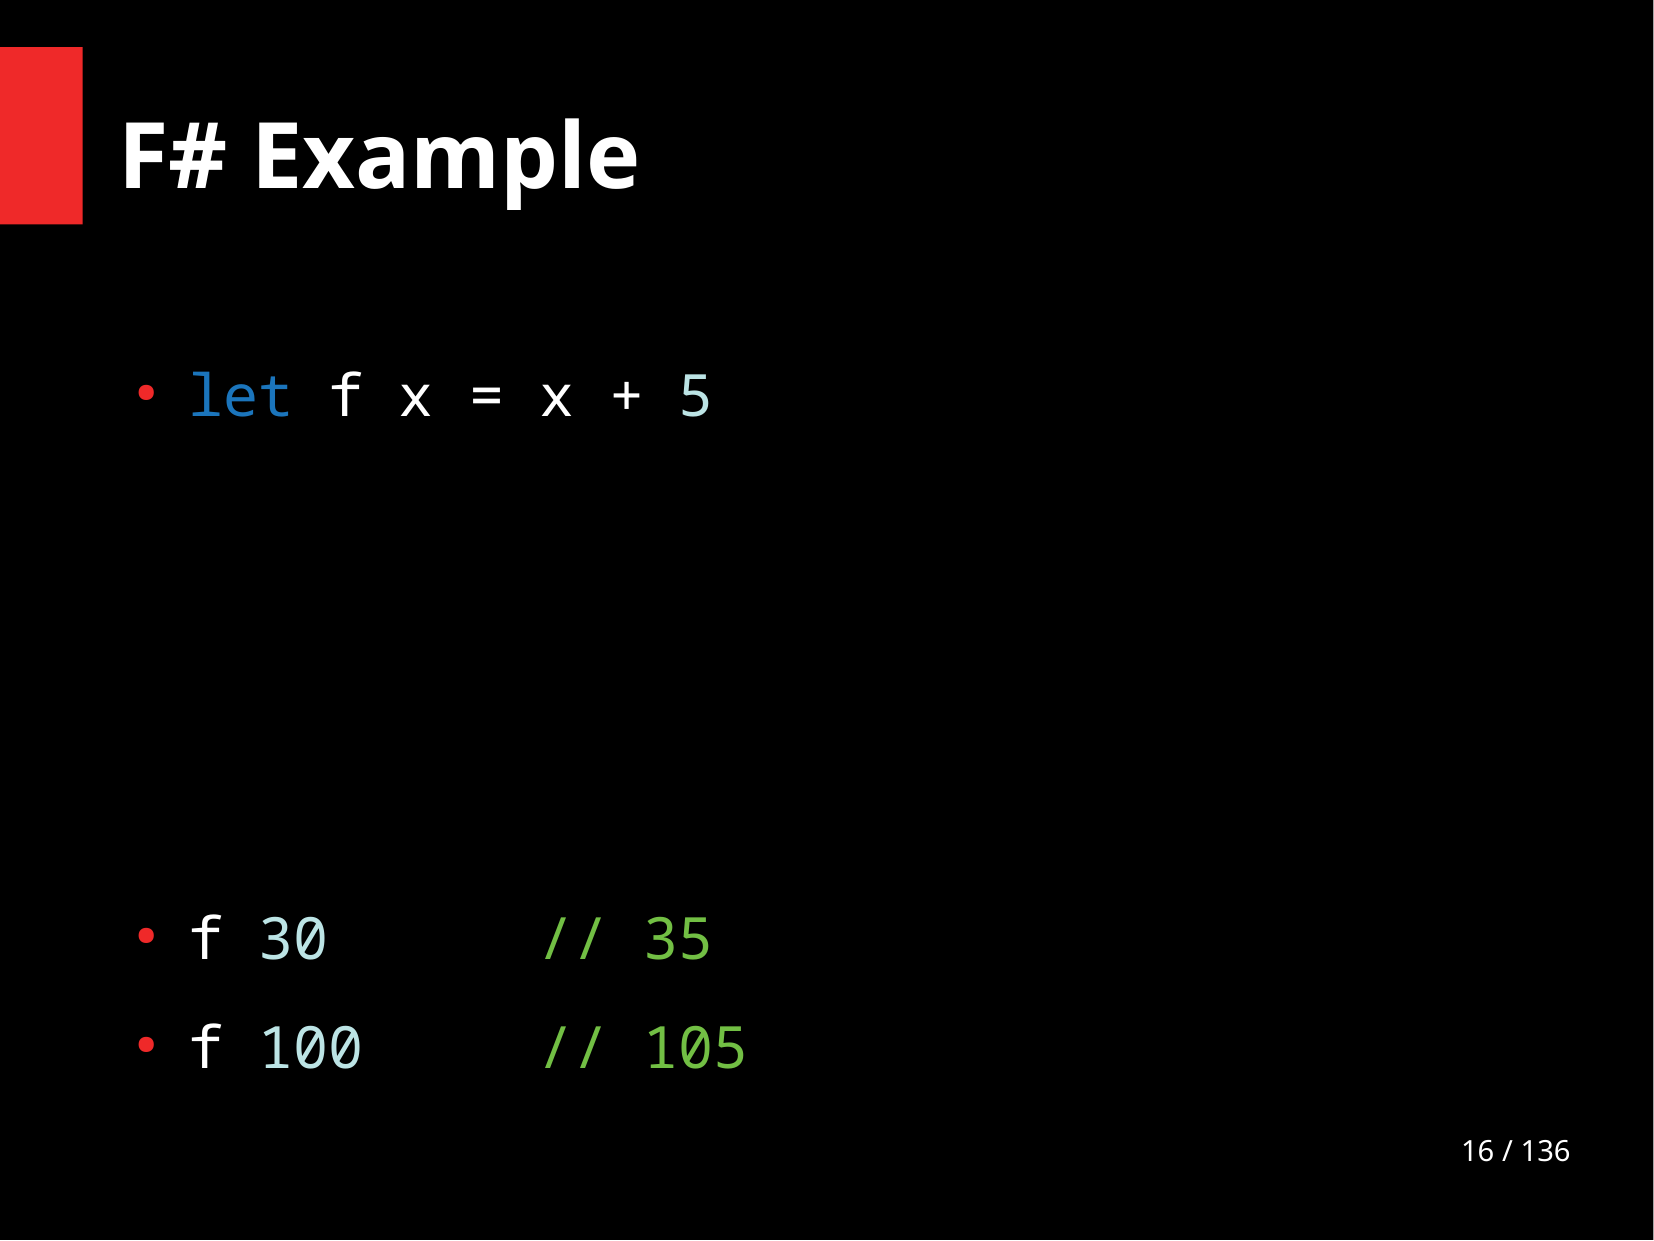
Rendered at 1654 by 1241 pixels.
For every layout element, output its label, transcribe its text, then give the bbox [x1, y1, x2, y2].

title F# Example [118, 49, 1571, 257]
list let f x = x + 5 f 30 // 35 f 100 // 105 [118, 354, 1536, 1074]
